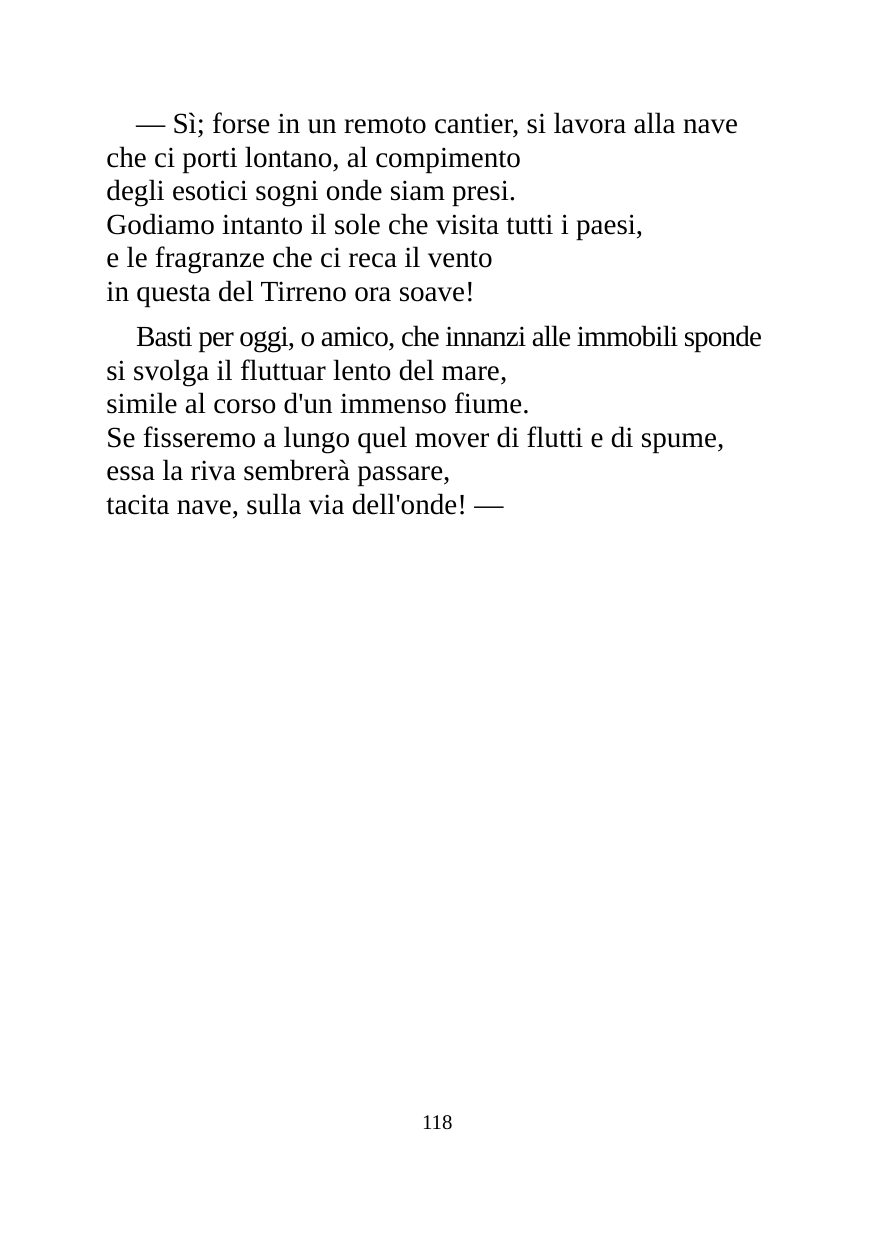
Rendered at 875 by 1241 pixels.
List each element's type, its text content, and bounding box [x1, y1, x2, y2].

text Basti per oggi, o amico, che innanzi alle immobili sponde si svolga il fluttuar lento del mare, simile al corso d'un immenso fiume. Se fisseremo a lungo quel mover di flutti e di spume, essa la riva sembrerà passare, tacita nave, sulla via dell'onde! — [106, 319, 768, 521]
text — Sì; forse in un remoto cantier, si lavora alla nave che ci porti lontano, al compimento degli esotici sogni onde siam presi. Godiamo intanto il sole che visita tutti i paesi, e le fragranze che ci reca il vento in questa del Tirreno ora soave! [106, 106, 768, 307]
